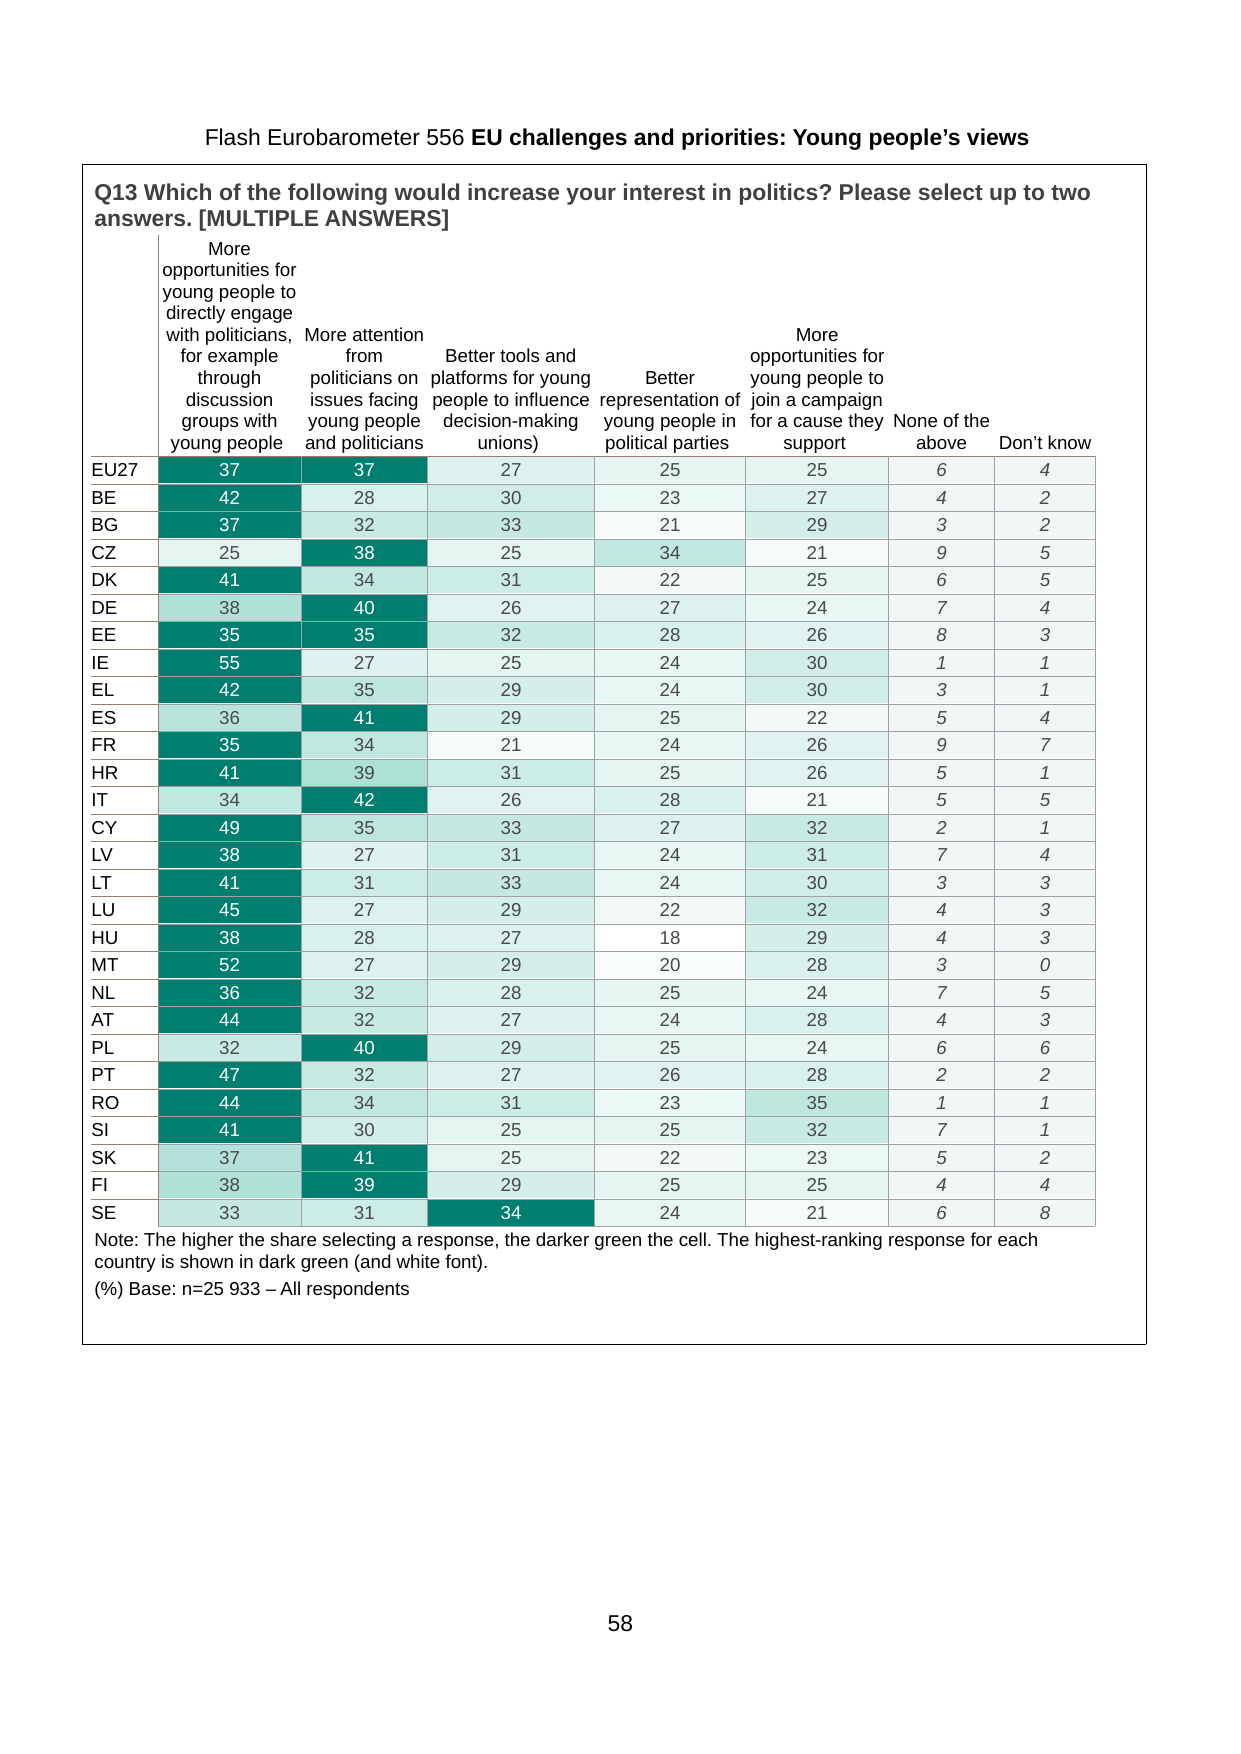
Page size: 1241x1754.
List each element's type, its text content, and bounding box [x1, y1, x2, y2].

table_cell 3 [995, 897, 1095, 923]
table_cell ES [91, 705, 158, 731]
table_cell 41 [159, 567, 301, 593]
table_cell 52 [159, 952, 301, 978]
table_cell 30 [746, 650, 888, 676]
table_cell 3 [889, 512, 994, 538]
table_cell EL [91, 677, 158, 703]
table_cell 4 [889, 925, 994, 951]
table_cell 24 [746, 1035, 888, 1061]
table_cell AT [91, 1007, 158, 1033]
table_cell 24 [595, 732, 745, 758]
table_cell 28 [428, 980, 594, 1006]
table_cell 26 [746, 760, 888, 786]
table_cell PT [91, 1062, 158, 1088]
table_cell 41 [159, 1117, 301, 1143]
table_cell 32 [302, 980, 427, 1006]
table_cell 32 [746, 897, 888, 923]
table_cell 25 [595, 705, 745, 731]
table_cell 32 [159, 1035, 301, 1061]
table_cell 5 [889, 787, 994, 813]
table_cell 23 [595, 485, 745, 511]
table_cell 3 [889, 952, 994, 978]
table_cell More attention from politicians on issues facing young people and politicians [301, 235, 427, 456]
table_cell 1 [889, 650, 994, 676]
table_cell 4 [889, 897, 994, 923]
table_cell 35 [302, 815, 427, 841]
table_cell 37 [159, 1145, 301, 1171]
table_cell 39 [302, 760, 427, 786]
table_cell 24 [595, 1007, 745, 1033]
table_cell [91, 235, 158, 456]
table_cell 39 [302, 1172, 427, 1198]
table_cell 32 [302, 512, 427, 538]
table_cell 37 [302, 457, 427, 483]
table_cell LT [91, 870, 158, 896]
table_cell More opportunities for young people to join a campaign for a cause they support [745, 235, 888, 456]
table_cell SK [91, 1145, 158, 1171]
table_cell 25 [595, 1035, 745, 1061]
table_cell 33 [428, 512, 594, 538]
table_cell CZ [91, 540, 158, 566]
table_cell 49 [159, 815, 301, 841]
table_cell 9 [889, 732, 994, 758]
table_cell 4 [889, 1007, 994, 1033]
table_header Q13 Which of the following would increase your interest in politics? Please select up to two answers. [MULTIPLE ANSWERS] [91, 173, 1095, 234]
table_cell 22 [746, 705, 888, 731]
table_cell 36 [159, 980, 301, 1006]
table_cell IT [91, 787, 158, 813]
table_cell NL [91, 980, 158, 1006]
table_cell 3 [889, 870, 994, 896]
table_cell 3 [995, 622, 1095, 648]
table_cell 40 [302, 595, 427, 621]
table_cell 38 [159, 842, 301, 868]
table_cell 4 [995, 457, 1095, 483]
table_cell More opportunities for young people to directly engage with politicians, for example through discussion groups with young people [159, 235, 301, 456]
table_cell 6 [889, 457, 994, 483]
table_cell 27 [595, 595, 745, 621]
table_cell 32 [302, 1007, 427, 1033]
table_cell 5 [995, 787, 1095, 813]
table_cell Note: The higher the share selecting a response, the darker green the cell. The highest-ranking response for each country is shown in dark green (and white font). [91, 1226, 1095, 1275]
table_cell HR [91, 760, 158, 786]
table_cell 4 [995, 842, 1095, 868]
table_cell 24 [746, 980, 888, 1006]
table_cell 1 [995, 1090, 1095, 1116]
table_cell 24 [595, 650, 745, 676]
table_cell 42 [159, 677, 301, 703]
table_cell 25 [428, 1117, 594, 1143]
table_cell 26 [595, 1062, 745, 1088]
table_cell 41 [302, 1145, 427, 1171]
table_cell 9 [889, 540, 994, 566]
table_cell 32 [746, 1117, 888, 1143]
table_cell 3 [995, 1007, 1095, 1033]
table_cell 24 [595, 842, 745, 868]
table_cell FR [91, 732, 158, 758]
table_cell 18 [595, 925, 745, 951]
table_cell 42 [302, 787, 427, 813]
table_cell 35 [159, 622, 301, 648]
table_cell 1 [995, 677, 1095, 703]
table_cell 22 [595, 897, 745, 923]
table_cell 38 [302, 540, 427, 566]
table_cell None of the above [889, 235, 994, 456]
table_cell 30 [428, 485, 594, 511]
table_cell 25 [746, 457, 888, 483]
table_cell 25 [159, 540, 301, 566]
table_cell 2 [995, 485, 1095, 511]
table_cell 6 [889, 1200, 994, 1226]
table_cell 35 [302, 622, 427, 648]
table_cell 7 [995, 732, 1095, 758]
table_cell 3 [889, 677, 994, 703]
table_cell 31 [428, 1090, 594, 1116]
table_cell 27 [746, 485, 888, 511]
table_cell 21 [746, 540, 888, 566]
table_cell 30 [746, 870, 888, 896]
table_cell CY [91, 815, 158, 841]
table_cell 21 [746, 787, 888, 813]
table_cell 44 [159, 1090, 301, 1116]
table_cell Better tools and platforms for young people to influence decision-making unions) [428, 235, 594, 456]
table_cell 27 [302, 650, 427, 676]
table_cell 4 [995, 705, 1095, 731]
table_cell 25 [595, 457, 745, 483]
table_cell 1 [889, 1090, 994, 1116]
table_cell 34 [428, 1200, 594, 1226]
table_cell 27 [428, 1062, 594, 1088]
table_cell Better representation of young people in political parties [594, 235, 745, 456]
table_cell 22 [595, 567, 745, 593]
table_cell 7 [889, 980, 994, 1006]
table_cell 30 [746, 677, 888, 703]
table_cell 8 [889, 622, 994, 648]
table_cell 27 [428, 457, 594, 483]
table_cell 2 [995, 1145, 1095, 1171]
table_cell 31 [428, 842, 594, 868]
table_cell 5 [995, 567, 1095, 593]
table_cell 26 [428, 787, 594, 813]
table_cell 22 [595, 1145, 745, 1171]
table_cell 27 [302, 897, 427, 923]
table_cell 24 [595, 677, 745, 703]
table_cell 25 [595, 1172, 745, 1198]
table_cell 41 [159, 760, 301, 786]
table_cell 1 [995, 650, 1095, 676]
table_cell 26 [428, 595, 594, 621]
table_cell 20 [595, 952, 745, 978]
table_cell EE [91, 622, 158, 648]
table_cell 29 [428, 952, 594, 978]
table_cell 34 [159, 787, 301, 813]
table_cell 29 [428, 1172, 594, 1198]
table_cell 7 [889, 842, 994, 868]
table_cell 25 [428, 650, 594, 676]
table_cell 36 [159, 705, 301, 731]
table_cell 33 [428, 815, 594, 841]
table_cell 28 [746, 952, 888, 978]
table_cell 21 [595, 512, 745, 538]
table_cell MT [91, 952, 158, 978]
table_cell 1 [995, 1117, 1095, 1143]
table_cell 25 [746, 1172, 888, 1198]
table_cell 28 [302, 485, 427, 511]
table_cell 0 [995, 952, 1095, 978]
table_cell 27 [428, 1007, 594, 1033]
table_cell 6 [995, 1035, 1095, 1061]
table_cell 25 [428, 540, 594, 566]
table_cell FI [91, 1172, 158, 1198]
table_cell 41 [302, 705, 427, 731]
table_cell 4 [995, 1172, 1095, 1198]
table_cell 27 [302, 842, 427, 868]
table_cell 26 [746, 732, 888, 758]
table_cell Don’t know [994, 235, 1095, 456]
table_cell DK [91, 567, 158, 593]
table_cell HU [91, 925, 158, 951]
table_cell SI [91, 1117, 158, 1143]
table_cell 40 [302, 1035, 427, 1061]
table_cell 24 [746, 595, 888, 621]
table_cell 5 [889, 705, 994, 731]
table_cell SE [91, 1200, 158, 1226]
table_cell 29 [428, 705, 594, 731]
table_cell 1 [995, 815, 1095, 841]
table_cell 2 [889, 1062, 994, 1088]
table_cell 37 [159, 512, 301, 538]
table_cell 4 [889, 485, 994, 511]
table_cell 21 [428, 732, 594, 758]
table_cell 6 [889, 567, 994, 593]
table_cell LV [91, 842, 158, 868]
table_cell 25 [595, 760, 745, 786]
table_cell 2 [889, 815, 994, 841]
table_cell 27 [302, 952, 427, 978]
table_cell 23 [746, 1145, 888, 1171]
table_cell BE [91, 485, 158, 511]
table_cell 5 [995, 540, 1095, 566]
table_cell 3 [995, 870, 1095, 896]
table_cell 25 [595, 1117, 745, 1143]
table_cell 6 [889, 1035, 994, 1061]
table_cell 4 [889, 1172, 994, 1198]
table_cell 34 [595, 540, 745, 566]
table_cell 34 [302, 1090, 427, 1116]
table_cell 55 [159, 650, 301, 676]
table_cell 26 [746, 622, 888, 648]
table_cell 31 [746, 842, 888, 868]
table_cell 32 [302, 1062, 427, 1088]
table_cell 41 [159, 870, 301, 896]
table_cell 7 [889, 595, 994, 621]
table_cell 27 [595, 815, 745, 841]
table_cell LU [91, 897, 158, 923]
table_cell 7 [889, 1117, 994, 1143]
table_cell 37 [159, 457, 301, 483]
table_cell 29 [428, 1035, 594, 1061]
table_cell 44 [159, 1007, 301, 1033]
table_cell 38 [159, 1172, 301, 1198]
table_cell 25 [746, 567, 888, 593]
table_cell DE [91, 595, 158, 621]
table_cell 29 [746, 925, 888, 951]
table_cell 45 [159, 897, 301, 923]
table_cell 29 [746, 512, 888, 538]
table_cell 30 [302, 1117, 427, 1143]
table_cell BG [91, 512, 158, 538]
table_cell 31 [428, 760, 594, 786]
table_cell 35 [746, 1090, 888, 1116]
table_cell 8 [995, 1200, 1095, 1226]
table_cell 25 [595, 980, 745, 1006]
table_cell 3 [995, 925, 1095, 951]
table_cell 35 [159, 732, 301, 758]
table_cell 21 [746, 1200, 888, 1226]
table_cell 23 [595, 1090, 745, 1116]
table_cell 31 [302, 870, 427, 896]
table_cell PL [91, 1035, 158, 1061]
table_cell RO [91, 1090, 158, 1116]
table_cell 38 [159, 595, 301, 621]
table_cell 28 [302, 925, 427, 951]
table_cell 35 [302, 677, 427, 703]
table_cell 24 [595, 1200, 745, 1226]
table_cell 28 [746, 1007, 888, 1033]
table_cell 34 [302, 732, 427, 758]
table_cell EU27 [91, 457, 158, 483]
table_cell (%) Base: n=25 933 – All respondents [91, 1275, 1095, 1302]
table_cell 47 [159, 1062, 301, 1088]
table_cell IE [91, 650, 158, 676]
table_cell 33 [428, 870, 594, 896]
table_cell 34 [302, 567, 427, 593]
table_cell 28 [595, 622, 745, 648]
table_cell 32 [746, 815, 888, 841]
table_cell 31 [428, 567, 594, 593]
table_cell 5 [889, 1145, 994, 1171]
table_cell 28 [746, 1062, 888, 1088]
table_cell 29 [428, 677, 594, 703]
table_cell 1 [995, 760, 1095, 786]
table_cell 38 [159, 925, 301, 951]
table_cell 32 [428, 622, 594, 648]
table_cell 27 [428, 925, 594, 951]
table_cell 31 [302, 1200, 427, 1226]
table_cell 5 [995, 980, 1095, 1006]
table_cell 29 [428, 897, 594, 923]
table_cell 42 [159, 485, 301, 511]
table_cell 2 [995, 512, 1095, 538]
table_cell 4 [995, 595, 1095, 621]
table_cell 33 [159, 1200, 301, 1226]
table_cell 2 [995, 1062, 1095, 1088]
table_cell 25 [428, 1145, 594, 1171]
table_cell 24 [595, 870, 745, 896]
table_cell 5 [889, 760, 994, 786]
table_cell 28 [595, 787, 745, 813]
